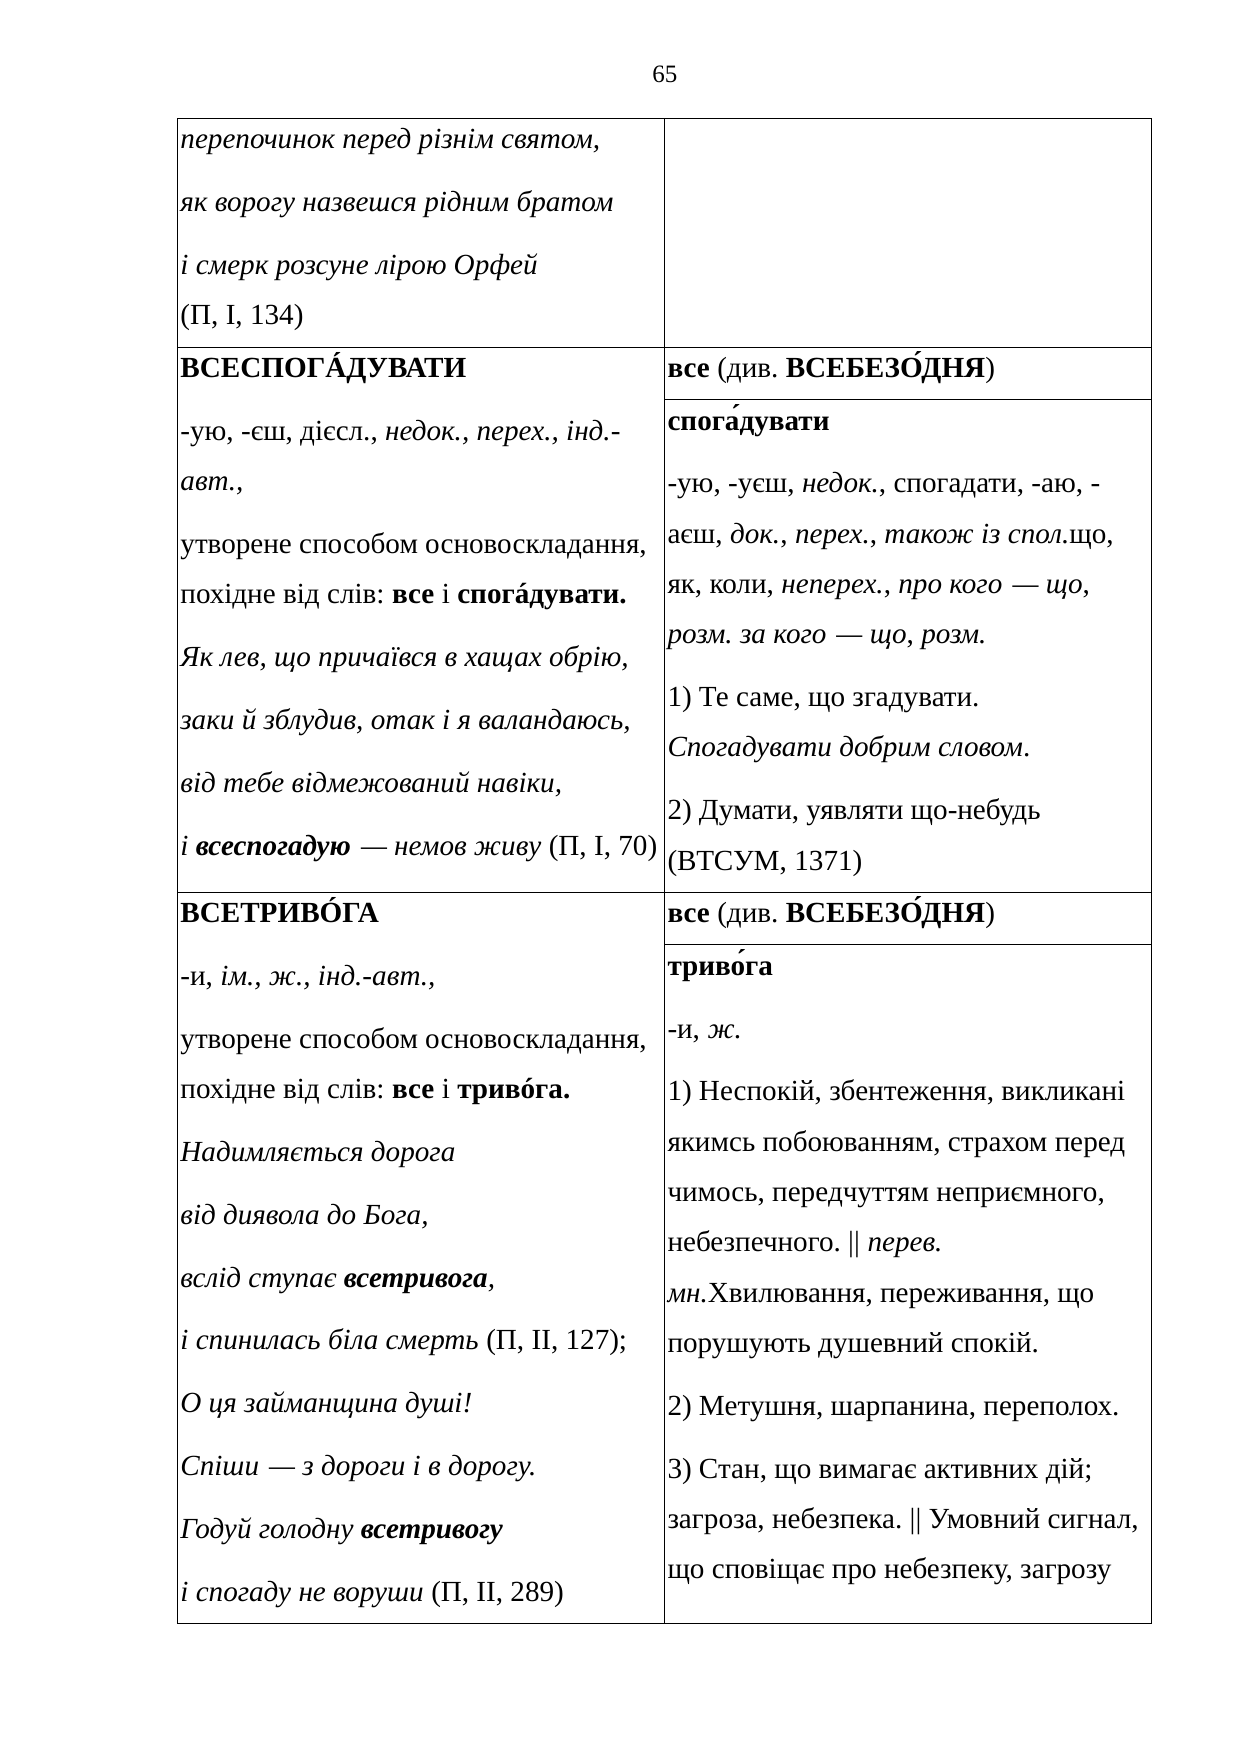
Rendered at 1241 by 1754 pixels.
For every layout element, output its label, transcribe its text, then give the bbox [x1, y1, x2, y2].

table_cell все (див. ВСЕБЕЗО́ДНЯ) [665, 348, 1151, 399]
table_cell ВСЕТРИВÓГА -и, ім., ж., інд.-авт., утворене способом основоскладання, похідне від слів: все і тривóга. Надимляється дорога від диявола до Бога, вслід ступає всетривога, і спинилась біла смерть (П, ІІ, 127); О ця займанщина душі! Спіши — з дороги і в дорогу. Годуй голодну всетривогу і спогаду не воруши (П, ІІ, 289) [178, 893, 664, 1623]
table_cell все (див. ВСЕБЕЗО́ДНЯ) [665, 893, 1151, 944]
table_cell триво́га -и, ж. 1) Неспокій, збентеження, викликані якимсь побоюванням, страхом перед чимось, передчуттям неприємного, небезпечного. || перев. мн.Хвилювання, переживання, що порушують душевний спокій. 2) Метушня, шарпанина, переполох. 3) Стан, що вимагає активних дій; загроза, небезпека. || Умовний сигнал, що сповіщає про небезпеку, загрозу [665, 945, 1151, 1623]
table_cell ВСЕСПОГÁДУВАТИ -ую, -єш, дієсл., недок., перех., інд.-авт., утворене способом основоскладання, похідне від слів: все і спогáдувати. Як лев, що причаївся в хащах обрію, заки й зблудив, отак і я валандаюсь, від тебе відмежований навіки, і всеспогадую — немов живу (П, І, 70) [178, 348, 664, 892]
table_cell спога́дувати -ую, -уєш, недок., спогадати, -аю, -аєш, док., перех., також із спол.що, як, коли, неперех., про кого — що, розм. за кого — що, розм. 1) Те саме, що згадувати. Спогадувати добрим словом. 2) Думати, уявляти що-небудь (ВТСУМ, 1371) [665, 400, 1151, 892]
table_cell - перепочинок перед різнім святом, як ворогу назвешся рідним братом і смерк розсуне лірою Орфей (П, І, 134) [178, 119, 664, 347]
table_cell [665, 119, 1151, 347]
